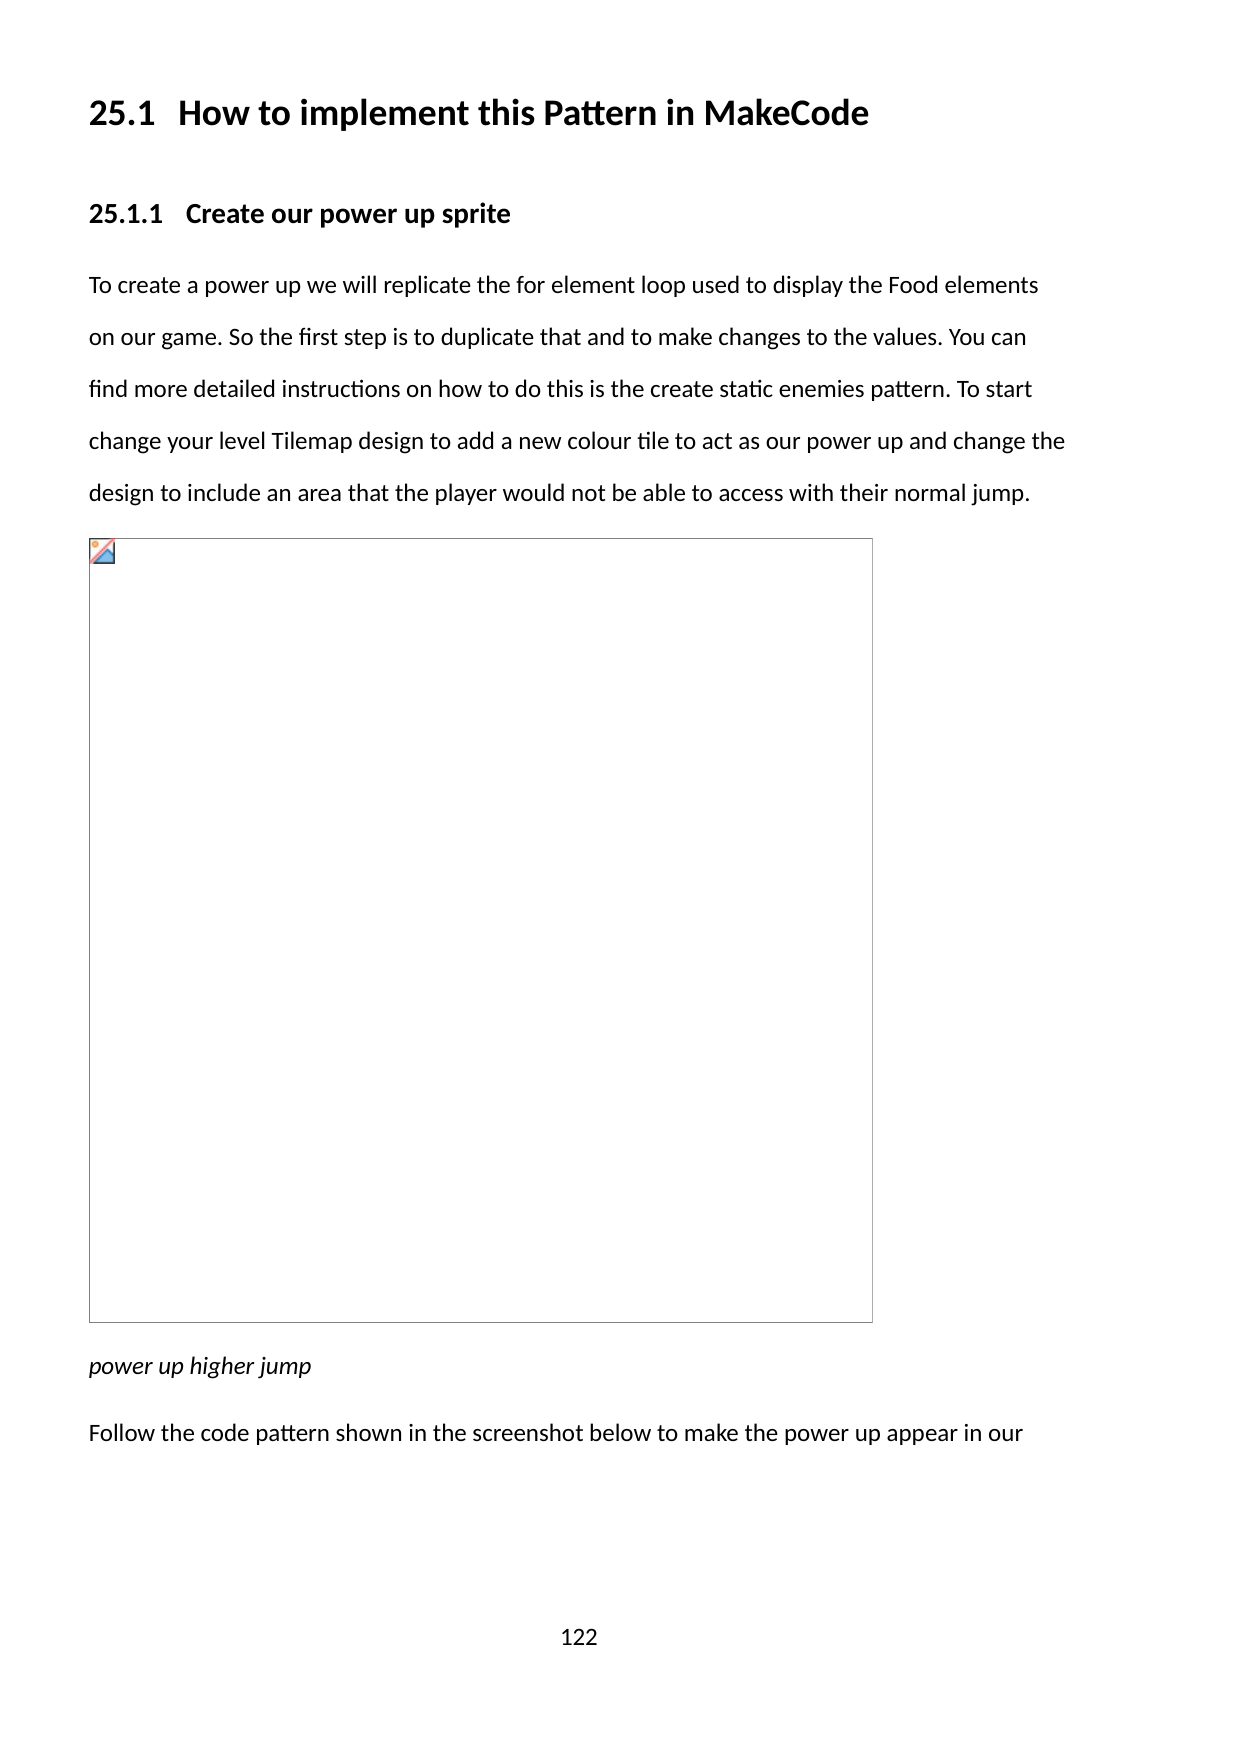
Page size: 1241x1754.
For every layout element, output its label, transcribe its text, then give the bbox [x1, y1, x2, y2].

text Follow the code pattern shown in the screenshot below to make the power up appear in our [88, 1417, 1069, 1448]
text power up higher jump [88, 1350, 1069, 1381]
subtitle Create our power up sprite [88, 195, 1069, 230]
subtitle How to implement this Pattern in MakeCode [88, 88, 1069, 134]
text To create a power up we will replicate the for element loop used to display the Food elements on our game. So the first step is to duplicate that and to make changes to the values. You can find more detailed instructions on how to do this is the create static enemies pattern. To start change your level Tilemap design to add a new colour tile to act as our power up and change the design to include an area that the player would not be able to access with their normal jump. [88, 270, 1069, 508]
